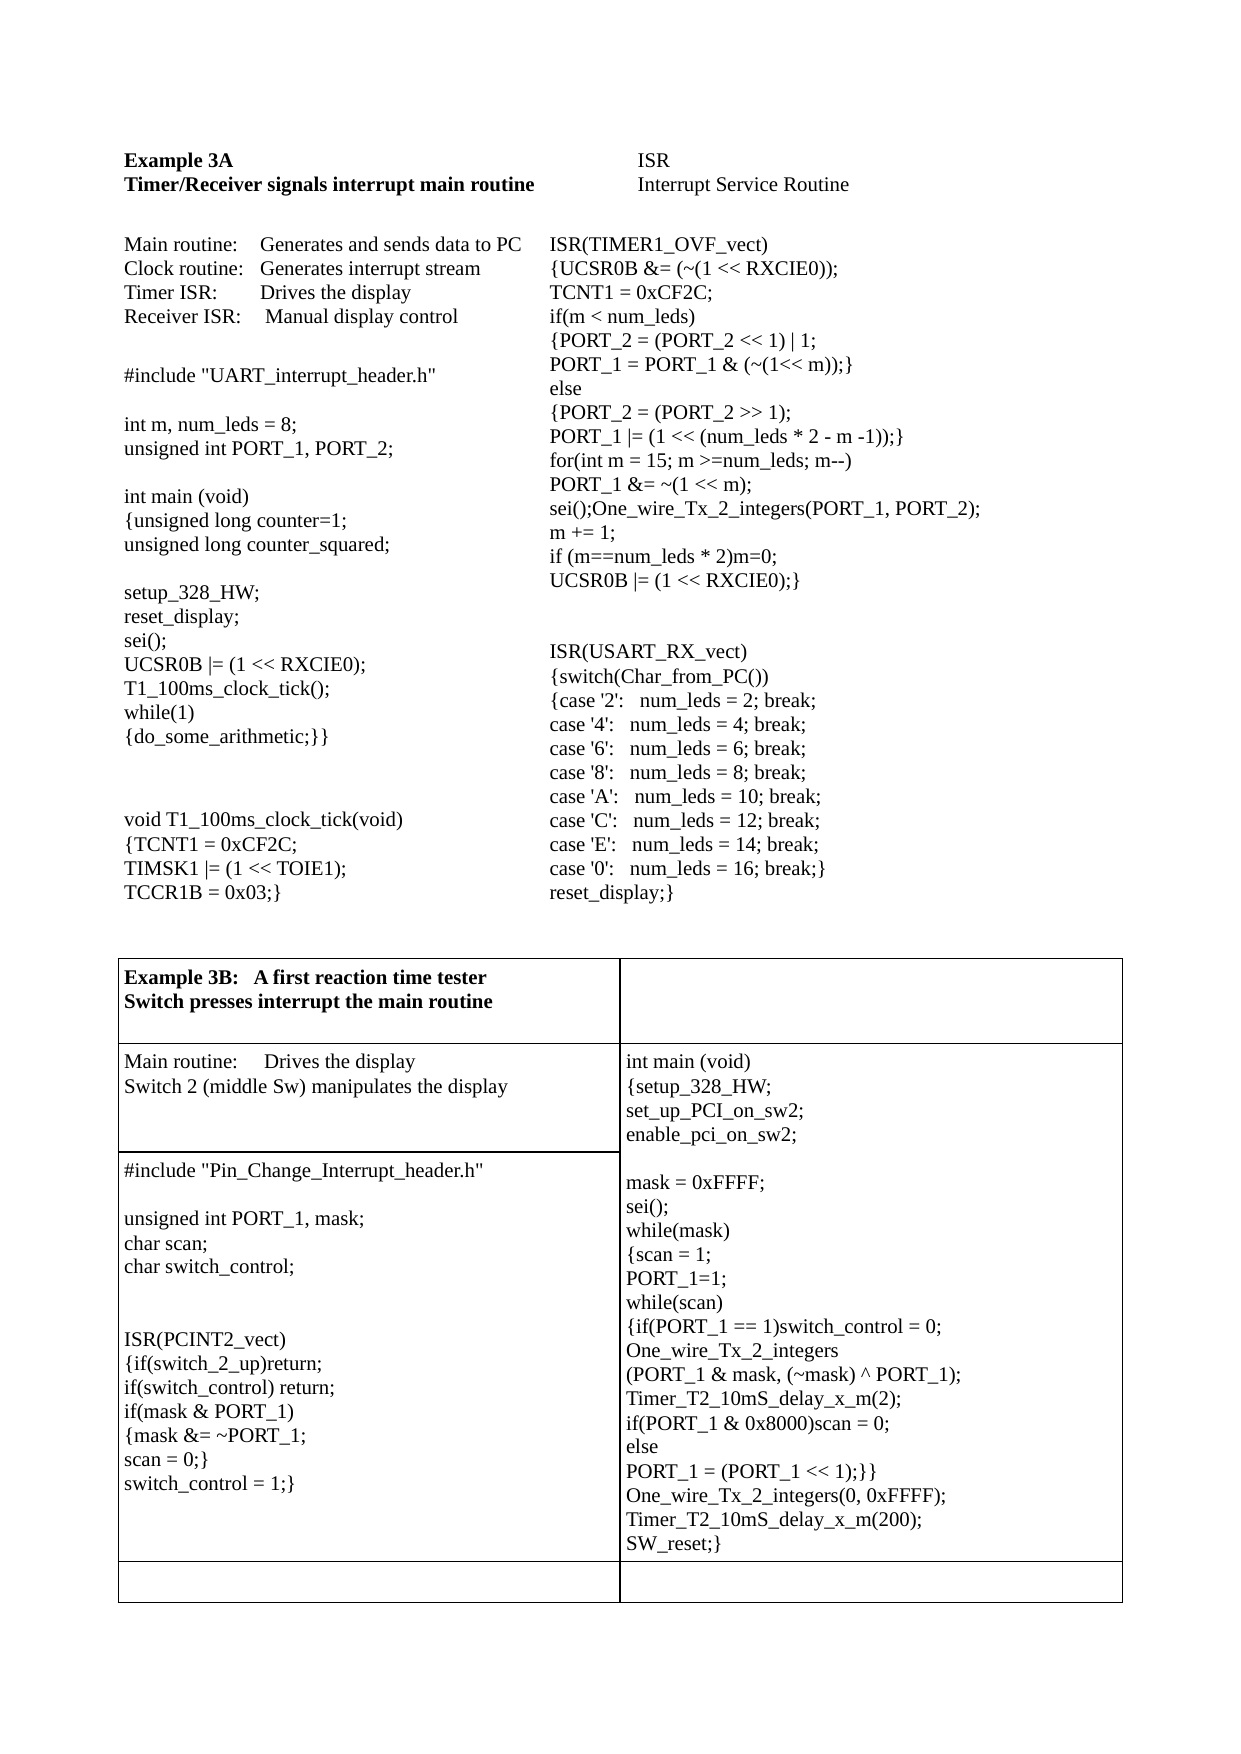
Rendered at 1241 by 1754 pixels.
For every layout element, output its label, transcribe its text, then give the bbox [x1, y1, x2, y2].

table_cell #include "UART_interrupt_header.h" int m, num_leds = 8; unsigned int PORT_1, PORT_2; int main (void) {unsigned long counter=1; unsigned long counter_squared; setup_328_HW; reset_display; sei(); UCSR0B |= (1 << RXCIE0); T1_100ms_clock_tick(); while(1) {do_some_arithmetic;}} [118, 334, 543, 778]
table_cell ISR(TIMER1_OVF_vect) {UCSR0B &= (~(1 << RXCIE0)); TCNT1 = 0xCF2C; if(m < num_leds) {PORT_2 = (PORT_2 << 1) | 1; PORT_1 = PORT_1 & (~(1<< m));} else {PORT_2 = (PORT_2 >> 1); PORT_1 |= (1 << (num_leds * 2 - m -1));} for(int m = 15; m >=num_leds; m--) PORT_1 &= ~(1 << m); sei();One_wire_Tx_2_integers(PORT_1, PORT_2); m += 1; if (m==num_leds * 2)m=0; UCSR0B |= (1 << RXCIE0);} [544, 226, 1122, 598]
table_cell [544, 598, 1122, 634]
table_cell [621, 1562, 1122, 1602]
table_cell Main routine: Drives the display Switch 2 (middle Sw) manipulates the display [119, 1044, 619, 1151]
table_cell Generates and sends data to PC Generates interrupt stream Drives the display Manual display control [254, 226, 543, 333]
table_cell int main (void) {setup_328_HW; set_up_PCI_on_sw2; enable_pci_on_sw2; mask = 0xFFFF; sei(); while(mask) {scan = 1; PORT_1=1; while(scan) {if(PORT_1 == 1)switch_control = 0; One_wire_Tx_2_integers (PORT_1 & mask, (~mask) ^ PORT_1); Timer_T2_10mS_delay_x_m(2); if(PORT_1 & 0x8000)scan = 0; else PORT_1 = (PORT_1 << 1);}} One_wire_Tx_2_integers(0, 0xFFFF); Timer_T2_10mS_delay_x_m(200); SW_reset;} [621, 1044, 1122, 1561]
table_cell #include "Pin_Change_Interrupt_header.h" unsigned int PORT_1, mask; char scan; char switch_control; ISR(PCINT2_vect) {if(switch_2_up)return; if(switch_control) return; if(mask & PORT_1) {mask &= ~PORT_1; scan = 0;} switch_control = 1;} [119, 1153, 619, 1561]
table_cell [119, 1562, 619, 1602]
table_cell void T1_100ms_clock_tick(void) {TCNT1 = 0xCF2C; TIMSK1 |= (1 << TOIE1); TCCR1B = 0x03;} [118, 778, 543, 910]
table_header Example 3B: A first reaction time tester Switch presses interrupt the main routine [119, 959, 619, 1043]
table_header ISR Interrupt Service Routine [632, 142, 1122, 226]
table_cell ISR(USART_RX_vect) {switch(Char_from_PC()) {case '2': num_leds = 2; break; case '4': num_leds = 4; break; case '6': num_leds = 6; break; case '8': num_leds = 8; break; case 'A': num_leds = 10; break; case 'C': num_leds = 12; break; case 'E': num_leds = 14; break; case '0': num_leds = 16; break;} reset_display;} [544, 634, 1122, 910]
table_cell Main routine: Clock routine: Timer ISR: Receiver ISR: [118, 226, 254, 333]
table_header [621, 959, 1122, 1043]
table_header Example 3A Timer/Receiver signals interrupt main routine [118, 142, 543, 226]
table_header [544, 142, 632, 226]
